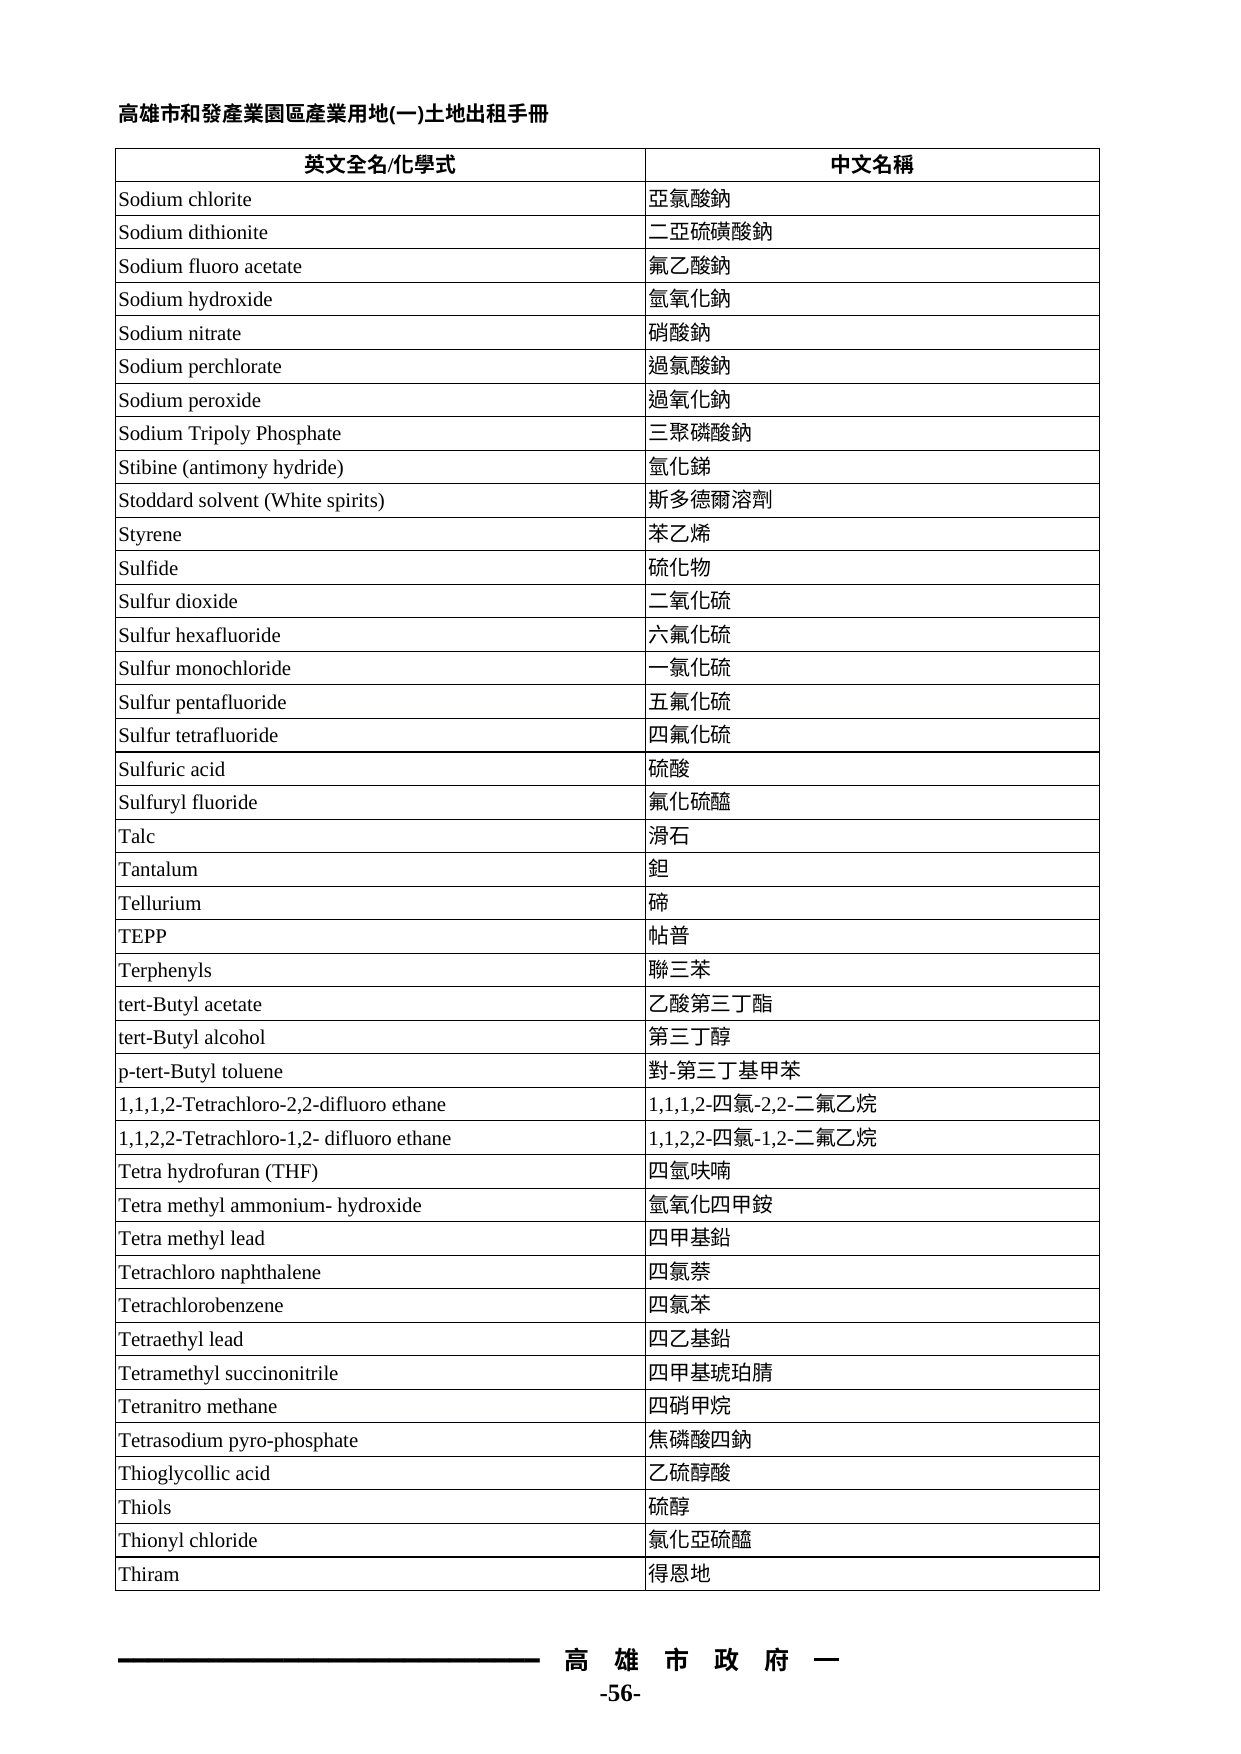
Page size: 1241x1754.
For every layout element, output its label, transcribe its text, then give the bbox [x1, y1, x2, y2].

table_cell 鉭 [646, 853, 1099, 886]
table_cell 三聚磷酸鈉 [646, 417, 1099, 449]
table_cell 帖普 [646, 920, 1099, 953]
table_cell Sodium perchlorate [116, 350, 645, 382]
table_cell 滑石 [646, 820, 1099, 852]
table_cell 斯多德爾溶劑 [646, 484, 1099, 517]
table_cell 氫氧化鈉 [646, 283, 1099, 315]
table_cell Tetranitro methane [116, 1390, 645, 1422]
table_cell Talc [116, 820, 645, 852]
table_cell 四乙基鉛 [646, 1323, 1099, 1355]
table_cell 一氯化硫 [646, 652, 1099, 684]
table_cell Sulfide [116, 551, 645, 584]
table_cell Sodium dithionite [116, 216, 645, 248]
table_cell tert-Butyl acetate [116, 987, 645, 1020]
table_cell Sulfur dioxide [116, 585, 645, 617]
table_cell 氫化銻 [646, 451, 1099, 483]
table_cell 1,1,1,2-四氯-2,2-二氟乙烷 [646, 1088, 1099, 1120]
table_cell 乙酸第三丁酯 [646, 987, 1099, 1020]
table_cell 過氧化鈉 [646, 384, 1099, 416]
table_cell 四氫呋喃 [646, 1155, 1099, 1187]
table_cell 氟化硫醯 [646, 786, 1099, 818]
table_cell 氯化亞硫醯 [646, 1524, 1099, 1556]
table_cell Thioglycollic acid [116, 1457, 645, 1489]
table_cell p-tert-Butyl toluene [116, 1054, 645, 1087]
table_cell Styrene [116, 518, 645, 550]
table_cell 四氯萘 [646, 1256, 1099, 1288]
table_cell 過氯酸鈉 [646, 350, 1099, 382]
table_cell 硫酸 [646, 753, 1099, 785]
table_cell 二氧化硫 [646, 585, 1099, 617]
table_cell 亞氯酸鈉 [646, 182, 1099, 215]
table_cell Tetra methyl lead [116, 1222, 645, 1254]
table_cell Tellurium [116, 887, 645, 919]
table_header 中文名稱 [646, 149, 1099, 181]
table_cell 二亞硫磺酸鈉 [646, 216, 1099, 248]
table_cell 1,1,2,2-Tetrachloro-1,2- difluoro ethane [116, 1121, 645, 1154]
table_cell Sulfur pentafluoride [116, 685, 645, 718]
table_cell 四硝甲烷 [646, 1390, 1099, 1422]
table_cell Tetraethyl lead [116, 1323, 645, 1355]
table_cell Sodium hydroxide [116, 283, 645, 315]
table_cell 氫氧化四甲銨 [646, 1189, 1099, 1221]
table_cell tert-Butyl alcohol [116, 1021, 645, 1053]
table_cell Sodium Tripoly Phosphate [116, 417, 645, 449]
table_cell Sodium nitrate [116, 316, 645, 349]
table_cell 得恩地 [646, 1558, 1099, 1590]
table_cell 氟乙酸鈉 [646, 249, 1099, 282]
table_cell Stibine (antimony hydride) [116, 451, 645, 483]
table_cell 碲 [646, 887, 1099, 919]
table_cell 對-第三丁基甲苯 [646, 1054, 1099, 1087]
table_cell Tetrasodium pyro-phosphate [116, 1423, 645, 1456]
table_cell 聯三苯 [646, 954, 1099, 986]
table_cell 苯乙烯 [646, 518, 1099, 550]
table_cell 硫化物 [646, 551, 1099, 584]
table_cell Terphenyls [116, 954, 645, 986]
table_cell Tetrachlorobenzene [116, 1289, 645, 1322]
table_cell TEPP [116, 920, 645, 953]
table_cell 第三丁醇 [646, 1021, 1099, 1053]
table_cell Sulfur monochloride [116, 652, 645, 684]
table_cell Tetra methyl ammonium- hydroxide [116, 1189, 645, 1221]
table_cell Tetramethyl succinonitrile [116, 1356, 645, 1389]
table_cell 乙硫醇酸 [646, 1457, 1099, 1489]
table_header 英文全名/化學式 [116, 149, 645, 181]
table_cell Stoddard solvent (White spirits) [116, 484, 645, 517]
table_cell 1,1,1,2-Tetrachloro-2,2-difluoro ethane [116, 1088, 645, 1120]
table_cell 四甲基琥珀腈 [646, 1356, 1099, 1389]
table_cell 硫醇 [646, 1490, 1099, 1523]
table_cell Sodium peroxide [116, 384, 645, 416]
table_cell Tantalum [116, 853, 645, 886]
table_cell Sodium chlorite [116, 182, 645, 215]
table_cell 五氟化硫 [646, 685, 1099, 718]
table_cell 1,1,2,2-四氯-1,2-二氟乙烷 [646, 1121, 1099, 1154]
table_cell 四甲基鉛 [646, 1222, 1099, 1254]
table_cell Sulfuryl fluoride [116, 786, 645, 818]
table_cell Tetrachloro naphthalene [116, 1256, 645, 1288]
table_cell 六氟化硫 [646, 618, 1099, 651]
table_cell Thionyl chloride [116, 1524, 645, 1556]
table_cell 硝酸鈉 [646, 316, 1099, 349]
table_cell Sulfur hexafluoride [116, 618, 645, 651]
table_cell Sulfuric acid [116, 753, 645, 785]
table_cell Sodium fluoro acetate [116, 249, 645, 282]
table_cell Thiram [116, 1558, 645, 1590]
table_cell 四氟化硫 [646, 719, 1099, 751]
table_cell Tetra hydrofuran (THF) [116, 1155, 645, 1187]
table_cell 焦磷酸四鈉 [646, 1423, 1099, 1456]
table_cell 四氯苯 [646, 1289, 1099, 1322]
table_cell Thiols [116, 1490, 645, 1523]
table_cell Sulfur tetrafluoride [116, 719, 645, 751]
